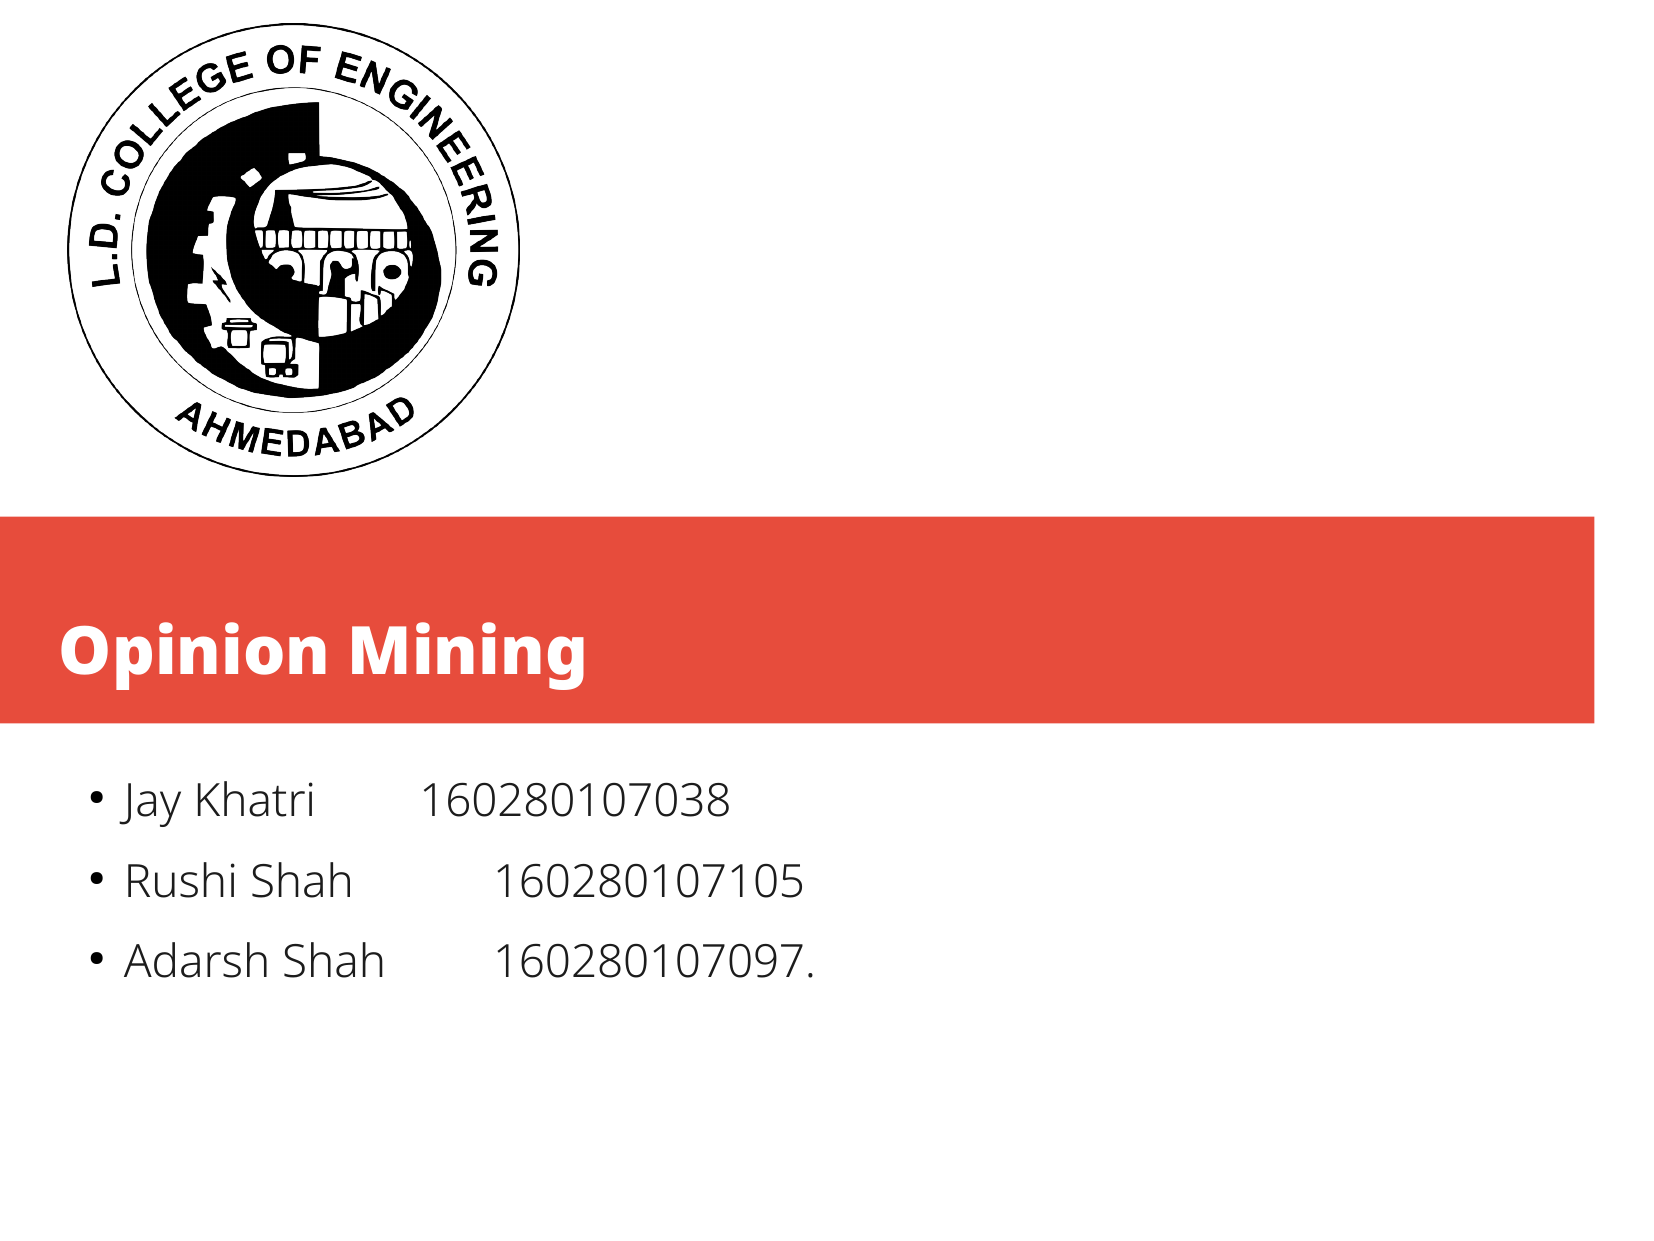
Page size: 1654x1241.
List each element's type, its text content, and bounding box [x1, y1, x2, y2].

picture [67, 23, 520, 477]
title Opinion Mining [59, 546, 1595, 694]
subtitle Jay Khatri 160280107038 Rushi Shah 160280107105 Adarsh Shah 160280107097. [88, 767, 1595, 1182]
